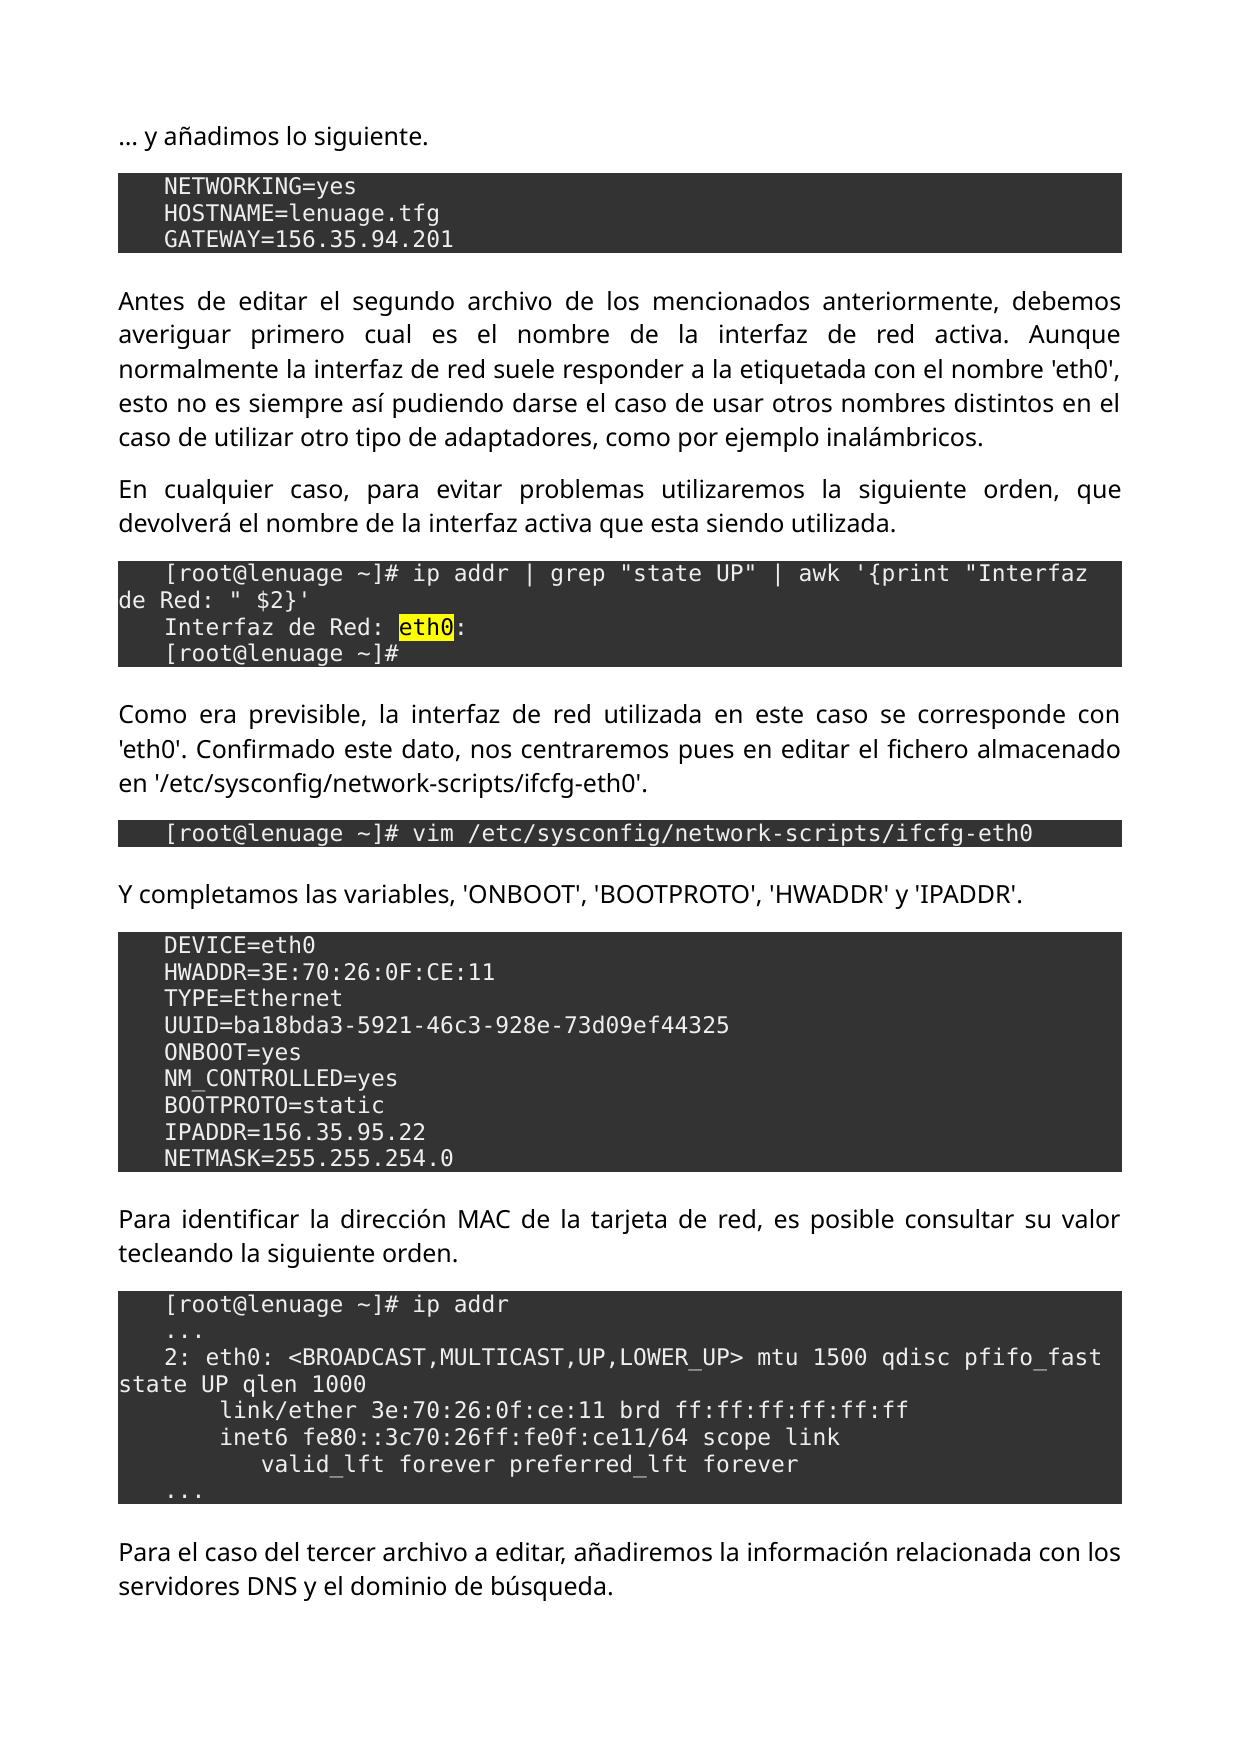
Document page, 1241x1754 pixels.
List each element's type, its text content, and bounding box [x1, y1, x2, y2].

text [root@lenuage ~]# ip addr [118, 1291, 1122, 1318]
text NETMASK=255.255.254.0 [118, 1145, 1122, 1172]
text … y añadimos lo siguiente. [118, 118, 1122, 152]
text HWADDR=3E:70:26:0F:CE:11 [118, 959, 1122, 985]
text [root@lenuage ~]# [118, 641, 1122, 667]
text Interfaz de Red: eth0: [118, 614, 1122, 641]
text Como era previsible, la interfaz de red utilizada en este caso se corresponde con 'eth0'. Confirmado este dato, nos centraremos pues en editar el fichero almacenado en '/etc/sysconfig/network-scripts/ifcfg-eth0'. [118, 697, 1122, 799]
text Antes de editar el segundo archivo de los mencionados anteriormente, debemos averiguar primero cual es el nombre de la interfaz de red activa. Aunque normalmente la interfaz de red suele responder a la etiquetada con el nombre 'eth0', esto no es siempre así pudiendo darse el caso de usar otros nombres distintos en el caso de utilizar otro tipo de adaptadores, como por ejemplo inalámbricos. [118, 283, 1122, 453]
text DEVICE=eth0 [118, 932, 1122, 959]
text 2: eth0: <BROADCAST,MULTICAST,UP,LOWER_UP> mtu 1500 qdisc pfifo_fast state UP qlen 1000 [118, 1344, 1122, 1398]
text ... [118, 1318, 1122, 1344]
text ... [118, 1478, 1122, 1504]
text TYPE=Ethernet [118, 985, 1122, 1012]
text GATEWAY=156.35.94.201 [118, 226, 1122, 253]
text IPADDR=156.35.95.22 [118, 1119, 1122, 1145]
text Y completamos las variables, 'ONBOOT', 'BOOTPROTO', 'HWADDR' y 'IPADDR'. [118, 877, 1122, 911]
text valid_lft forever preferred_lft forever [118, 1451, 1122, 1478]
text Para el caso del tercer archivo a editar, añadiremos la información relacionada con los servidores DNS y el dominio de búsqueda. [118, 1534, 1122, 1602]
text NETWORKING=yes [118, 173, 1122, 200]
text ONBOOT=yes [118, 1039, 1122, 1065]
text NM_CONTROLLED=yes [118, 1065, 1122, 1092]
text [root@lenuage ~]# vim /etc/sysconfig/network-scripts/ifcfg-eth0 [118, 820, 1122, 847]
text link/ether 3e:70:26:0f:ce:11 brd ff:ff:ff:ff:ff:ff [118, 1398, 1122, 1424]
text inet6 fe80::3c70:26ff:fe0f:ce11/64 scope link [118, 1424, 1122, 1451]
text En cualquier caso, para evitar problemas utilizaremos la siguiente orden, que devolverá el nombre de la interfaz activa que esta siendo utilizada. [118, 471, 1122, 539]
text [root@lenuage ~]# ip addr | grep "state UP" | awk '{print "Interfaz de Red: " $2}' [118, 561, 1122, 614]
text HOSTNAME=lenuage.tfg [118, 200, 1122, 226]
text UUID=ba18bda3-5921-46c3-928e-73d09ef44325 [118, 1012, 1122, 1039]
text Para identificar la dirección MAC de la tarjeta de red, es posible consultar su valor tecleando la siguiente orden. [118, 1202, 1122, 1270]
text BOOTPROTO=static [118, 1092, 1122, 1119]
